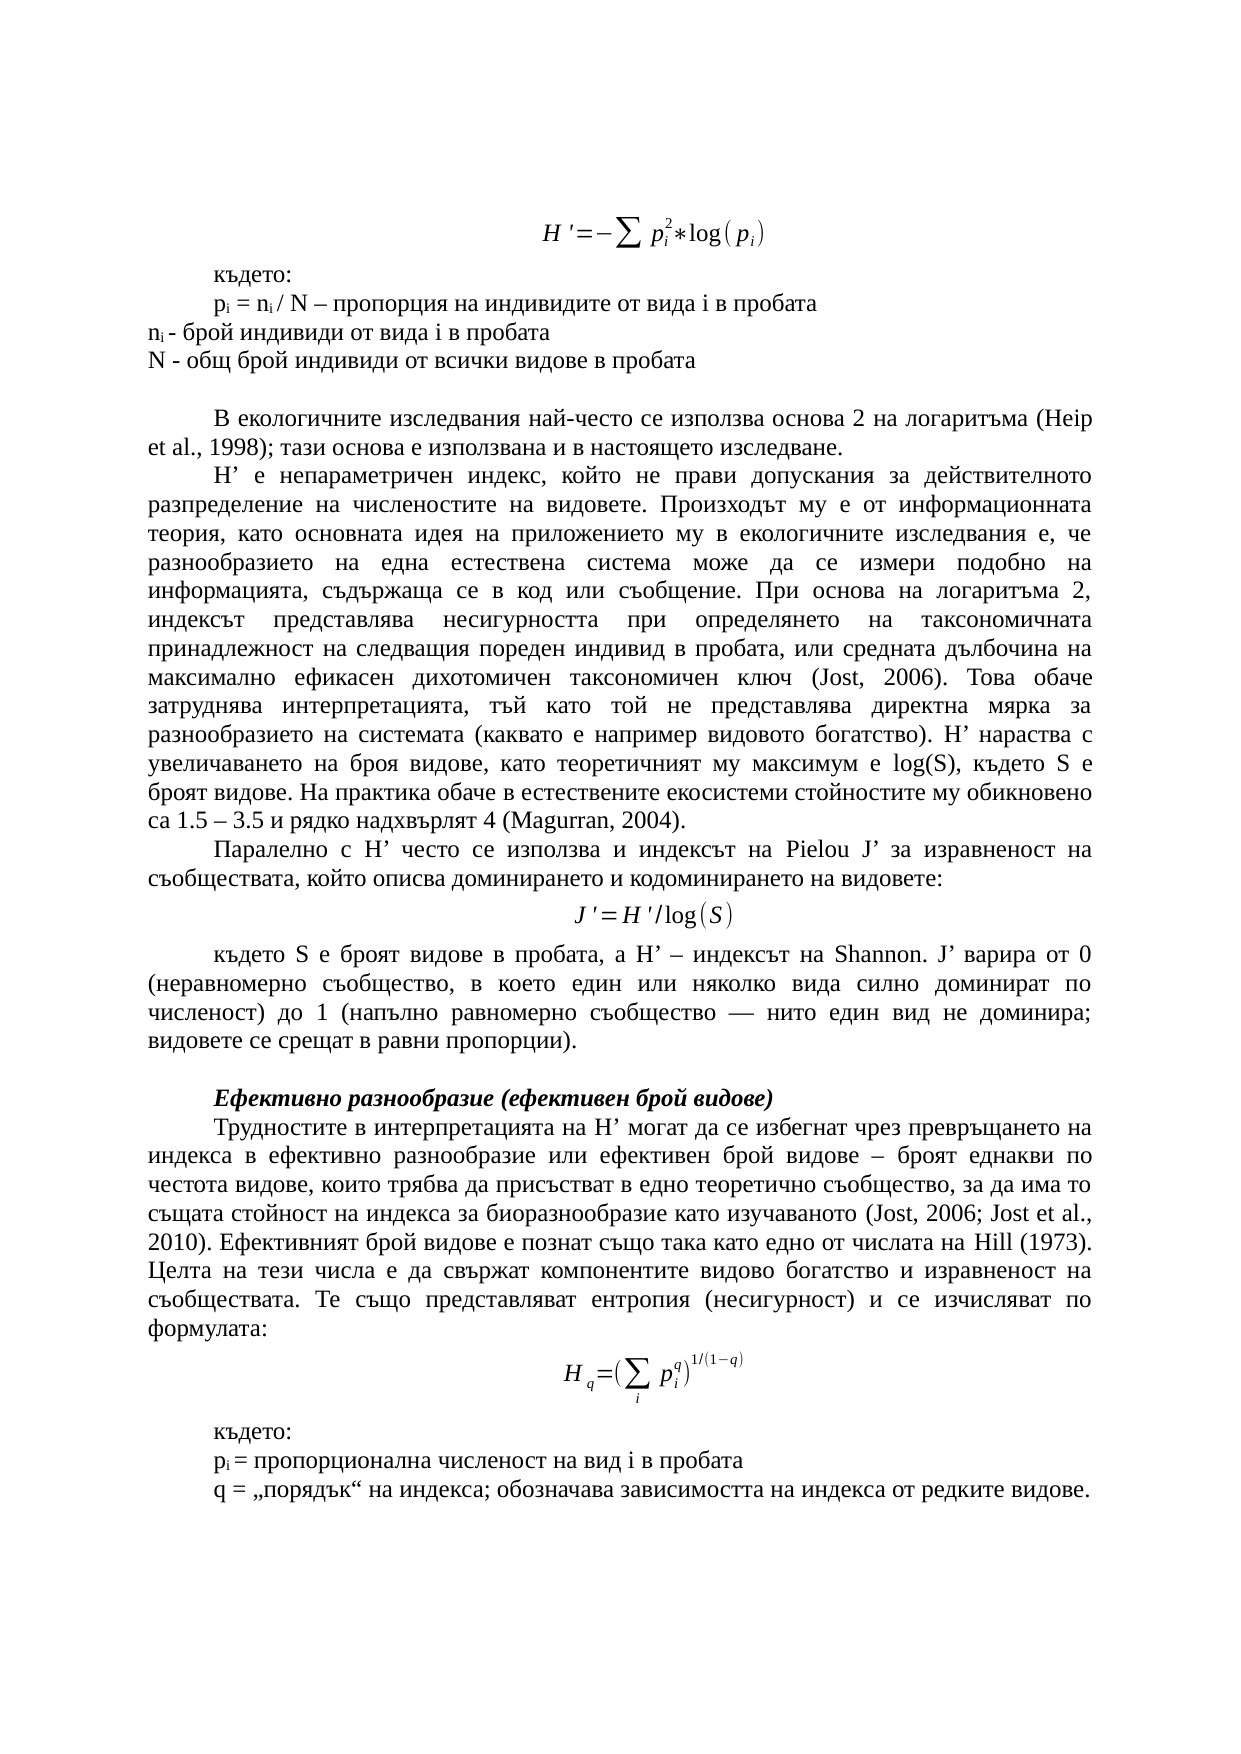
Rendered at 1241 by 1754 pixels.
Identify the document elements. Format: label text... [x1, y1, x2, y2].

text където: [148, 1416, 1093, 1445]
text Паралелно с H’ често се използва и индексът на Pielou J’ за изравненост на съобществата, който описва доминирането и кодоминирането на видовете: [148, 834, 1093, 892]
text pi = пропорционална численост на вид i в пробата [148, 1445, 1093, 1474]
text H’ е непараметричен индекс, който не прави допускания за действителното разпределение на численостите на видовете. Произходът му е от информационната теория, като основната идея на приложението му в екологичните изследвания е, че разнообразието на една естествена система може да се измери подобно на информацията, съдържаща се в код или съобщение. При основа на логаритъма 2, индексът представлява несигурността при определянето на таксономичната принадлежност на следващия пореден индивид в пробата, или средната дълбочина на максимално ефикасен дихотомичен таксономичен ключ (Jost, 2006). Това обаче затруднява интерпретацията, тъй като той не представлява директна мярка за разнообразието на системата (каквато е например видовото богатство). H’ нараства с увеличаването на броя видове, като теоретичният му максимум е log(S), където S е броят видове. На практика обаче в естествените екосистеми стойностите му обикновено са 1.5 – 3.5 и рядко надхвърлят 4 (Magurran, 2004). [148, 460, 1093, 834]
text В екологичните изследвания най-често се използва основа 2 на логаритъма (Heip et al., 1998); тази основа е използвана и в настоящето изследване. [148, 403, 1093, 460]
text където S e броят видове в пробата, а Н’ – индексът на Shannon. J’ варира от 0 (неравномерно съобщество, в което един или няколко вида силно доминират по численост) до 1 (напълно равномерно съобщество — нито един вид не доминира; видовете се срещат в равни пропорции). [148, 939, 1093, 1054]
text Трудностите в интерпретацията на H’ могат да се избегнат чрез превръщането на индекса в ефективно разнообразие или ефективен брой видове – броят еднакви по честота видове, които трябва да присъстват в едно теоретично съобщество, за да има то същата стойност на индекса за биоразнообразие като изучаваното (Jost, 2006; Jost et al., 2010). Ефективният брой видове е познат също така като едно от числата на Hill (1973). Целта на тези числа е да свържат компонентите видово богатство и изравненост на съобществата. Те също представляват ентропия (несигурност) и се изчисляват по формулата: [148, 1112, 1093, 1342]
text Ефективно разнообразие (ефективен брой видове) [148, 1083, 1093, 1112]
text pi = ni / N – пропорция на индивидите от вида i в пробата ni - брой индивиди от вида i в пробата N - общ брой индивиди от всички видове в пробата [148, 288, 1093, 374]
text където: [148, 259, 1093, 288]
text q = „порядък“ на индекса; обозначава зависимостта на индекса от редките видове. [148, 1474, 1093, 1503]
